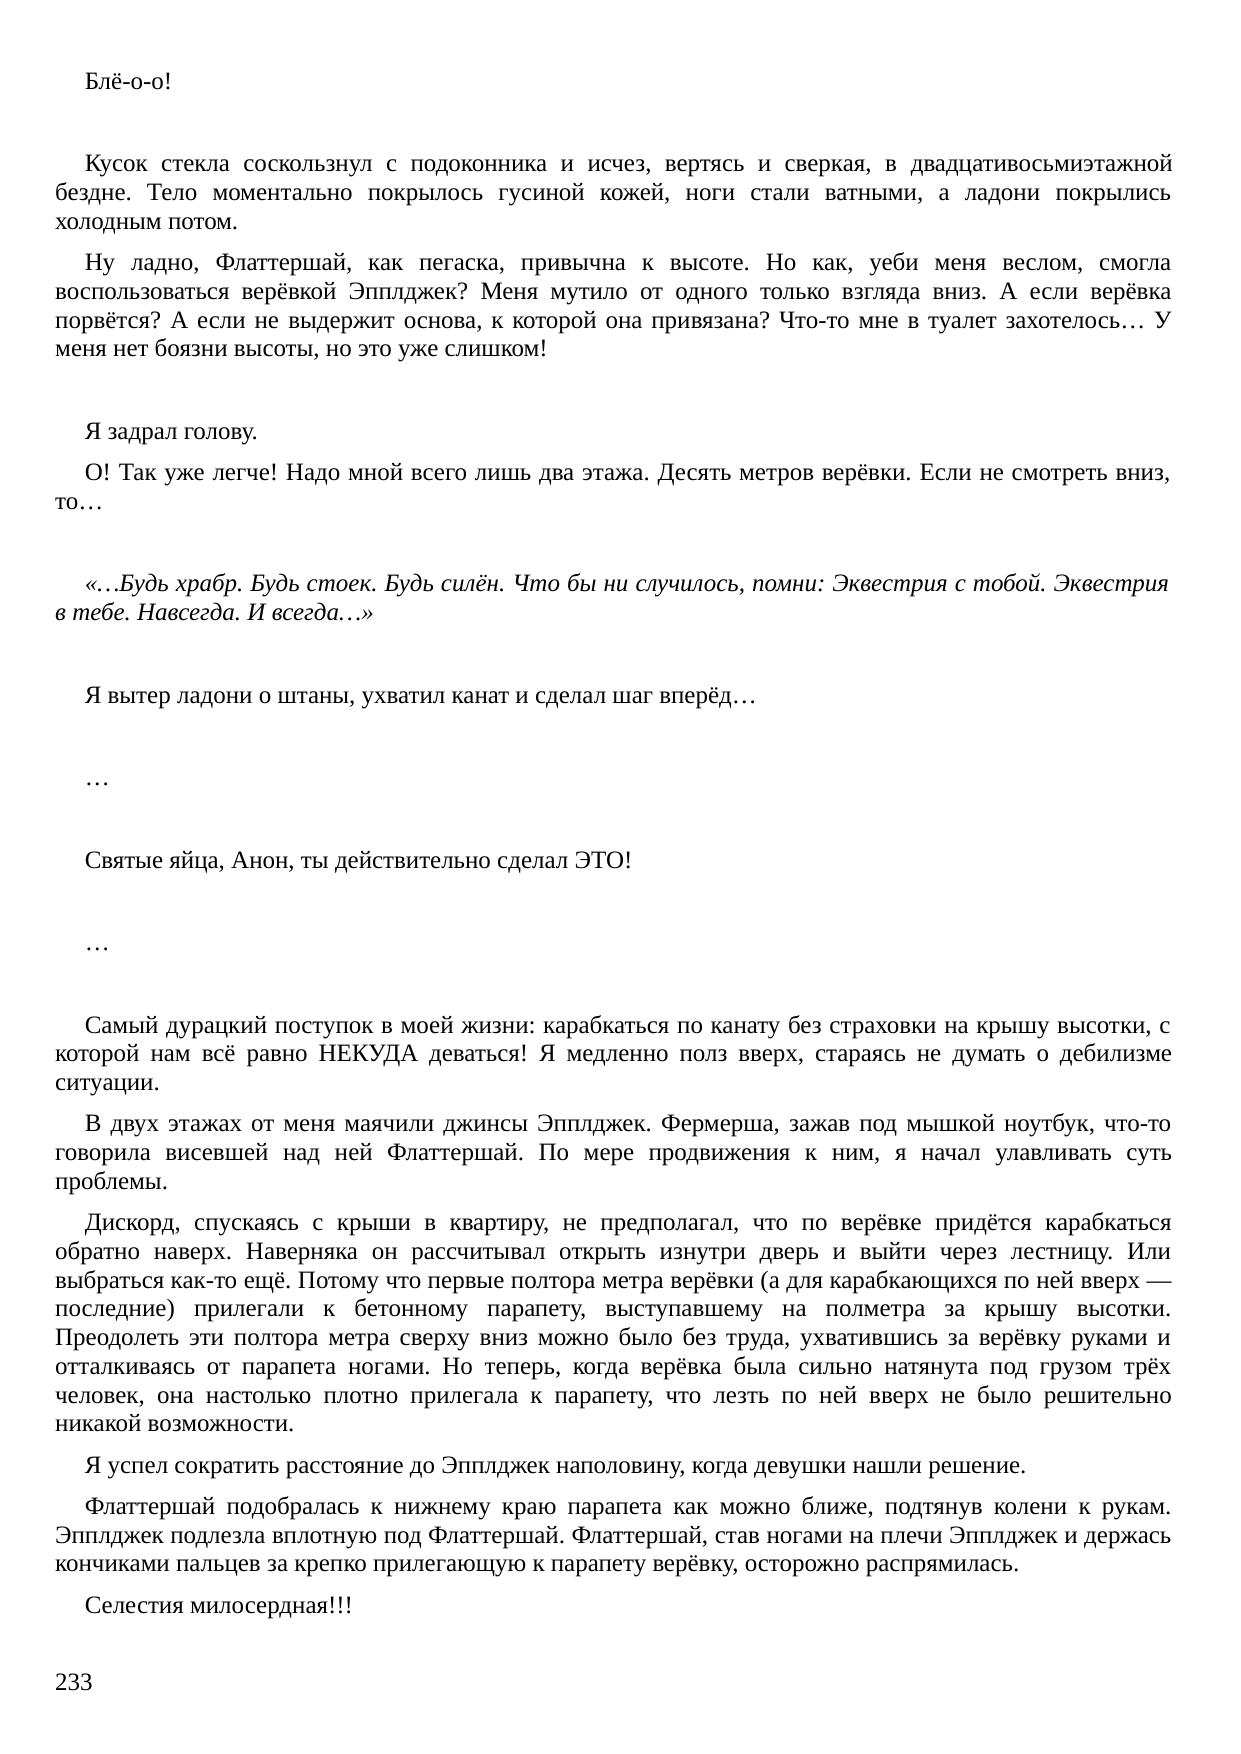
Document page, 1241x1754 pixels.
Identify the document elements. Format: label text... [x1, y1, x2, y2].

text Флаттершай подобралась к нижнему краю парапета как можно ближе, подтянув колени к рукам. Эпплджек подлезла вплотную под Флаттершай. Флаттершай, став ногами на плечи Эпплджек и держась кончиками пальцев за крепко прилегающую к парапету верёвку, осторожно распрямилась. [55, 1491, 1173, 1577]
text Блё-о-о! [55, 66, 1173, 95]
text Я успел сократить расстояние до Эпплджек наполовину, когда девушки нашли решение. [55, 1450, 1173, 1478]
text … [55, 927, 1173, 956]
text Дискорд, спускаясь с крыши в квартиру, не предполагал, что по верёвке придётся карабкаться обратно наверх. Наверняка он рассчитывал открыть изнутри дверь и выйти через лестницу. Или выбраться как-то ещё. Потому что первые полтора метра верёвки (а для карабкающихся по ней вверх — последние) прилегали к бетонному парапету, выступавшему на полметра за крышу высотки. Преодолеть эти полтора метра сверху вниз можно было без труда, ухватившись за верёвку руками и отталкиваясь от парапета ногами. Но теперь, когда верёвка была сильно натянута под грузом трёх человек, она настолько плотно прилегала к парапету, что лезть по ней вверх не было решительно никакой возможности. [55, 1207, 1173, 1437]
text Селестия милосердная!!! [55, 1590, 1173, 1618]
text «…Будь храбр. Будь стоек. Будь силён. Что бы ни случилось, помни: Эквестрия с тобой. Эквестрия в тебе. Навсегда. И всегда…» [55, 568, 1173, 626]
text Кусок стекла соскользнул с подоконника и исчез, вертясь и сверкая, в двадцативосьмиэтажной бездне. Тело моментально покрылось гусиной кожей, ноги стали ватными, а ладони покрылись холодным потом. [55, 148, 1173, 235]
text Самый дурацкий поступок в моей жизни: карабкаться по канату без страховки на крышу высотки, с которой нам всё равно НЕКУДА деваться! Я медленно полз вверх, стараясь не думать о дебилизме ситуации. [55, 1010, 1173, 1096]
text В двух этажах от меня маячили джинсы Эпплджек. Фермерша, зажав под мышкой ноутбук, что-то говорила висевшей над ней Флаттершай. По мере продвижения к ним, я начал улавливать суть проблемы. [55, 1108, 1173, 1195]
text … [55, 762, 1173, 791]
text Святые яйца, Анон, ты действительно сделал ЭТО! [55, 845, 1173, 873]
text О! Так уже легче! Надо мной всего лишь два этажа. Десять метров верёвки. Если не смотреть вниз, то… [55, 457, 1173, 515]
text Ну ладно, Флаттершай, как пегаска, привычна к высоте. Но как, уеби меня веслом, смогла воспользоваться верёвкой Эпплджек? Меня мутило от одного только взгляда вниз. А если верёвка порвётся? А если не выдержит основа, к которой она привязана? Что-то мне в туалет захотелось… У меня нет боязни высоты, но это уже слишком! [55, 247, 1173, 362]
text Я вытер ладони о штаны, ухватил канат и сделал шаг вперёд… [55, 680, 1173, 708]
text Я задрал голову. [55, 416, 1173, 445]
